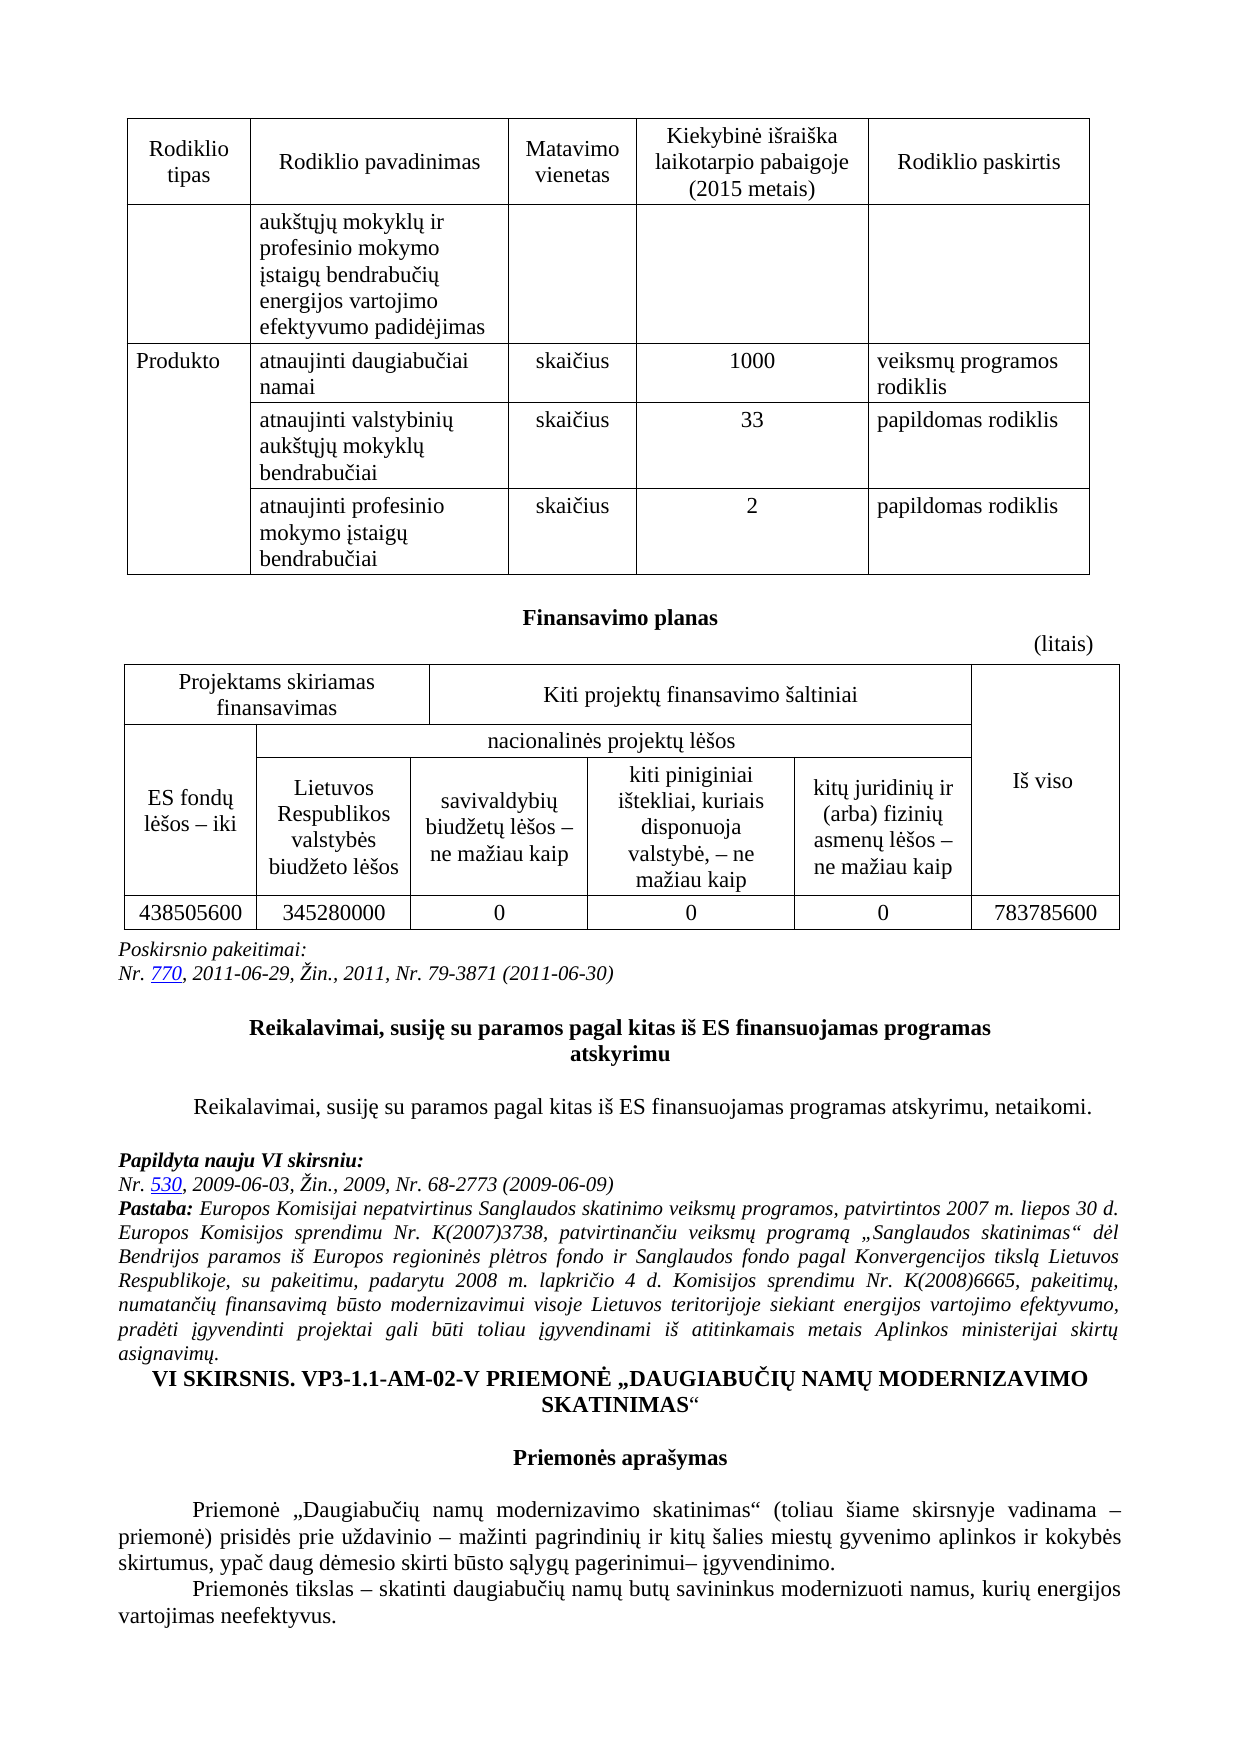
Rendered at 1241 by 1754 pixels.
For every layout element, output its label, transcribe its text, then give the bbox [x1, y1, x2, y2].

text Nr. 530, 2009-06-03, Žin., 2009, Nr. 68-2773 (2009-06-09) [118, 1172, 1122, 1196]
text Nr. 770, 2011-06-29, Žin., 2011, Nr. 79-3871 (2011-06-30) [118, 961, 1122, 985]
table_cell kiti piniginiai ištekliai, kuriais disponuoja valstybė, – ne mažiau kaip [588, 758, 794, 895]
text Pastaba: Europos Komisijai nepatvirtinus Sanglaudos skatinimo veiksmų programos, patvirtintos 2007 m. liepos 30 d. Europos Komisijos sprendimu Nr. K(2007)3738, patvirtinančiu veiksmų programą „Sanglaudos skatinimas“ dėl Bendrijos paramos iš Europos regioninės plėtros fondo ir Sanglaudos fondo pagal Konvergencijos tikslą Lietuvos Respublikoje, su pakeitimu, padarytu 2008 m. lapkričio 4 d. Komisijos sprendimu Nr. K(2008)6665, pakeitimų, numatančių finansavimą būsto modernizavimui visoje Lietuvos teritorijoje siekiant energijos vartojimo efektyvumo, pradėti įgyvendinti projektai gali būti toliau įgyvendinami iš atitinkamais metais Aplinkos ministerijai skirtų asignavimų. [118, 1196, 1122, 1364]
table_cell [869, 205, 1089, 343]
table_cell [637, 205, 868, 343]
table_cell papildomas rodiklis [869, 489, 1089, 574]
table_header Rodiklio pavadinimas [251, 119, 508, 204]
table_cell skaičius [509, 403, 636, 488]
table_header Rodiklio tipas [128, 119, 250, 204]
table_cell 1000 [637, 344, 868, 402]
text Finansavimo planas [118, 604, 1122, 630]
table_cell savivaldybių biudžetų lėšos – ne mažiau kaip [411, 758, 587, 895]
table_cell papildomas rodiklis [869, 403, 1089, 488]
table_cell skaičius [509, 489, 636, 574]
text Poskirsnio pakeitimai: [118, 937, 1122, 961]
table_cell 2 [637, 489, 868, 574]
text Papildyta nauju VI skirsniu: [118, 1148, 1122, 1172]
text Reikalavimai, susiję su paramos pagal kitas iš ES finansuojamas programas atskyrimu, netaikomi. [118, 1093, 1122, 1119]
text Priemonės tikslas – skatinti daugiabučių namų butų savininkus modernizuoti namus, kurių energijos vartojimas neefektyvus. [118, 1575, 1122, 1628]
table_cell 33 [637, 403, 868, 488]
table_cell [509, 205, 636, 343]
table_cell aukštųjų mokyklų ir profesinio mokymo įstaigų bendrabučių energijos vartojimo efektyvumo padidėjimas [251, 205, 508, 343]
table_cell atnaujinti daugiabučiai namai [251, 344, 508, 402]
table_header Kiti projektų finansavimo šaltiniai [430, 665, 971, 723]
table_cell skaičius [509, 344, 636, 402]
table_cell ES fondų lėšos – iki [125, 725, 256, 895]
table_cell Lietuvos Respublikos valstybės biudžeto lėšos [257, 758, 410, 895]
text Priemonė „Daugiabučių namų modernizavimo skatinimas“ (toliau šiame skirsnyje vadinama – priemonė) prisidės prie uždavinio – mažinti pagrindinių ir kitų šalies miestų gyvenimo aplinkos ir kokybės skirtumus, ypač daug dėmesio skirti būsto sąlygų pagerinimui– įgyvendinimo. [118, 1496, 1122, 1575]
table_cell Produkto [128, 344, 250, 402]
table_cell veiksmų programos rodiklis [869, 344, 1089, 402]
table_cell 783785600 [972, 896, 1119, 929]
table_cell nacionalinės projektų lėšos [257, 725, 971, 757]
text Reikalavimai, susiję su paramos pagal kitas iš ES finansuojamas programas atskyrimu [118, 1014, 1122, 1067]
table_cell atnaujinti profesinio mokymo įstaigų bendrabučiai [251, 489, 508, 574]
text VI SKIRSNIS. VP3-1.1-AM-02-V PRIEMONĖ „Daugiabučių namų MODERNIZAVIMO SKATINIMAS“ [118, 1364, 1122, 1417]
table_cell kitų juridinių ir (arba) fizinių asmenų lėšos – ne mažiau kaip [795, 758, 971, 895]
table_cell 438505600 [125, 896, 256, 929]
table_header Rodiklio paskirtis [869, 119, 1089, 204]
table_header Projektams skiriamas finansavimas [125, 665, 429, 723]
table_cell 345280000 [257, 896, 410, 929]
text (litais) [118, 630, 1122, 657]
table_cell atnaujinti valstybinių aukštųjų mokyklų bendrabučiai [251, 403, 508, 488]
table_cell [128, 488, 250, 574]
table_header Iš viso [972, 665, 1119, 895]
text Priemonės aprašymas [118, 1444, 1122, 1470]
table_cell 0 [795, 896, 971, 929]
table_cell 0 [588, 896, 794, 929]
table_header Kiekybinė išraiška laikotarpio pabaigoje (2015 metais) [637, 119, 868, 204]
table_header Matavimo vienetas [509, 119, 636, 204]
table_cell 0 [411, 896, 587, 929]
table_cell [128, 402, 250, 488]
table_cell [128, 205, 250, 343]
